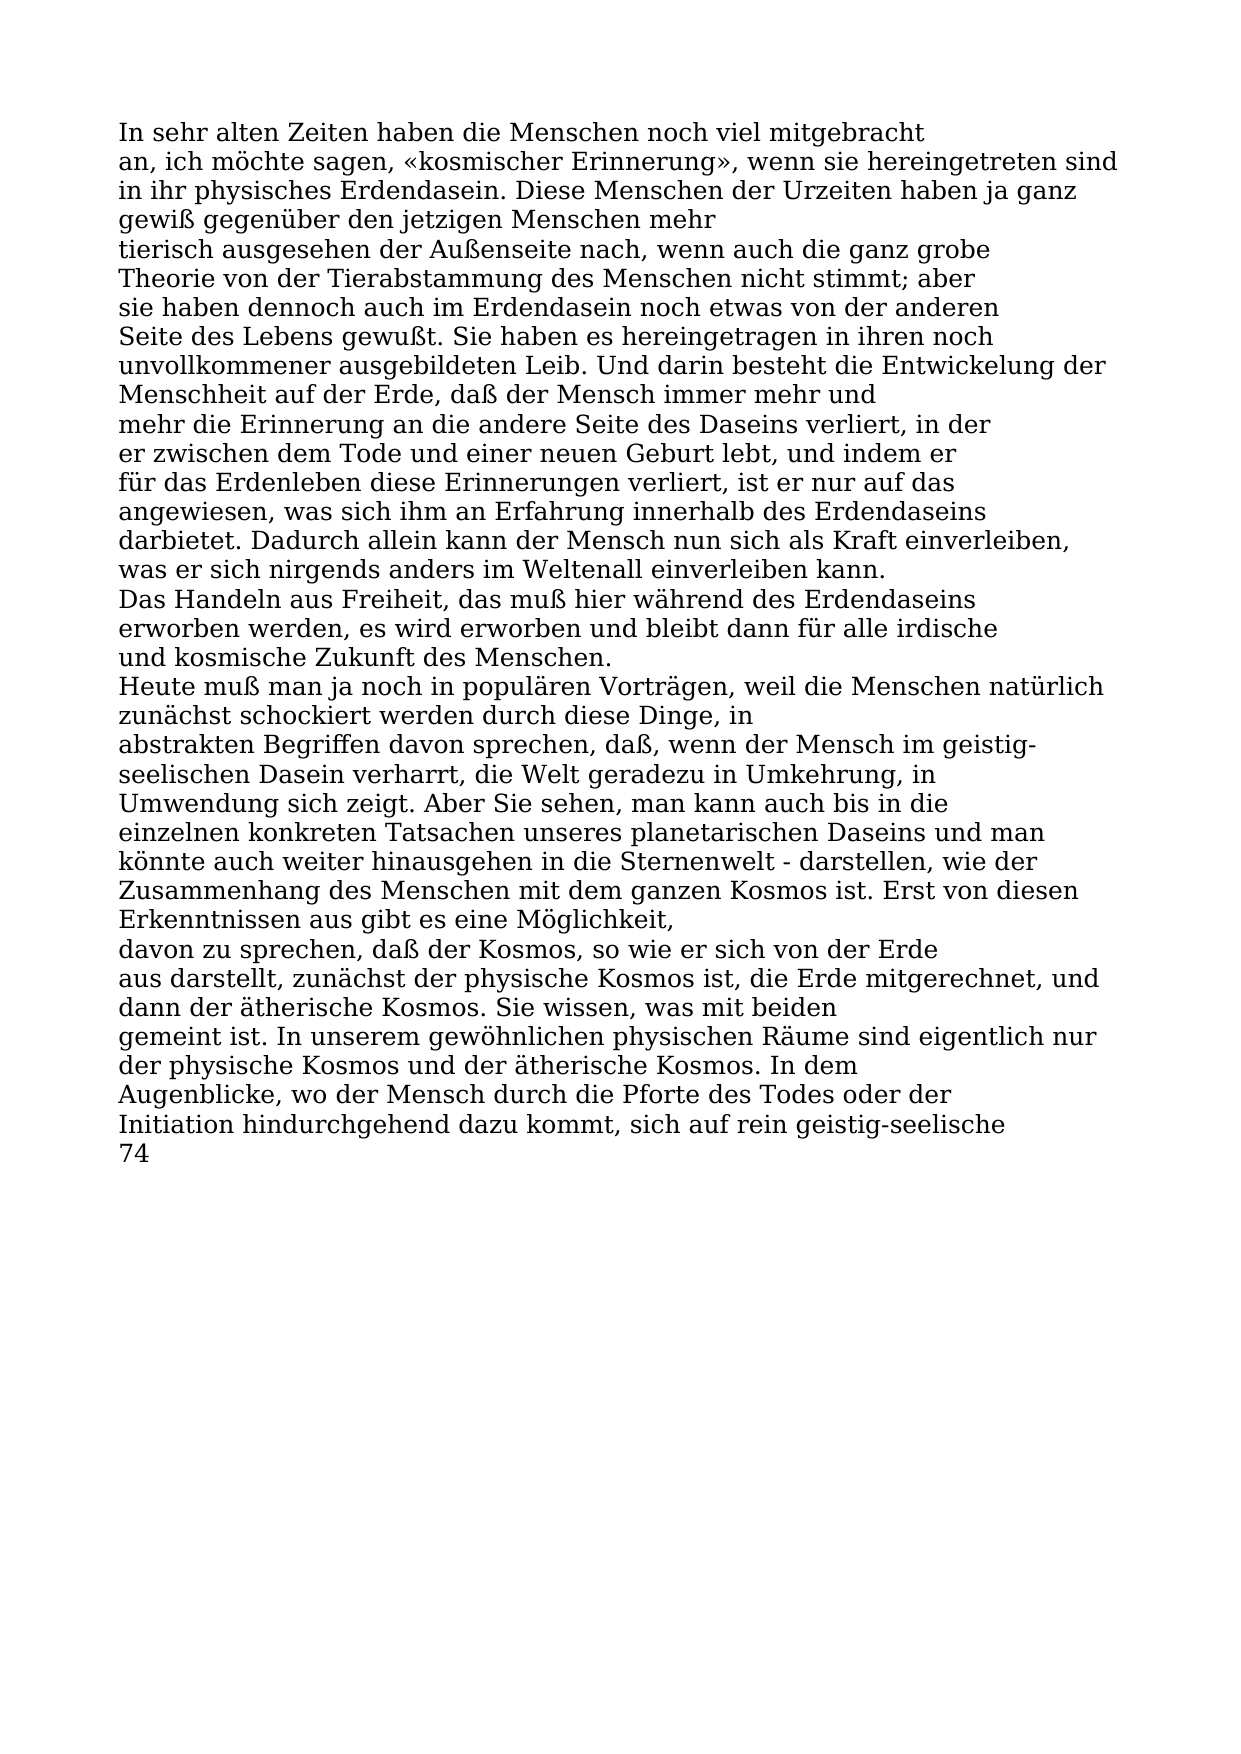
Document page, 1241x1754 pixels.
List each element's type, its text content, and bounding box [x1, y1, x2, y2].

text In sehr alten Zeiten haben die Menschen noch viel mitgebracht [118, 118, 1122, 147]
text unvollkommener ausgebildeten Leib. Und darin besteht die Entwickelung der Menschheit auf der Erde, daß der Mensch immer mehr und [118, 351, 1122, 410]
text mehr die Erinnerung an die andere Seite des Daseins verliert, in der [118, 410, 1122, 439]
text Seite des Lebens gewußt. Sie haben es hereingetragen in ihren noch [118, 322, 1122, 351]
text und kosmische Zukunft des Menschen. [118, 643, 1122, 672]
text Initiation hindurchgehend dazu kommt, sich auf rein geistig-seelische [118, 1110, 1122, 1139]
text Theorie von der Tierabstammung des Menschen nicht stimmt; aber [118, 264, 1122, 293]
text gemeint ist. In unserem gewöhnlichen physischen Räume sind eigentlich nur der physische Kosmos und der ätherische Kosmos. In dem [118, 1022, 1122, 1081]
text sie haben dennoch auch im Erdendasein noch etwas von der anderen [118, 293, 1122, 322]
text davon zu sprechen, daß der Kosmos, so wie er sich von der Erde [118, 935, 1122, 964]
text angewiesen, was sich ihm an Erfahrung innerhalb des Erdendaseins [118, 497, 1122, 526]
text darbietet. Dadurch allein kann der Mensch nun sich als Kraft einverleiben, was er sich nirgends anders im Weltenall einverleiben kann. [118, 526, 1122, 585]
text Heute muß man ja noch in populären Vorträgen, weil die Menschen natürlich zunächst schockiert werden durch diese Dinge, in [118, 672, 1122, 731]
text er zwischen dem Tode und einer neuen Geburt lebt, und indem er [118, 439, 1122, 468]
text Das Handeln aus Freiheit, das muß hier während des Erdendaseins [118, 585, 1122, 614]
text erworben werden, es wird erworben und bleibt dann für alle irdische [118, 614, 1122, 643]
text an, ich möchte sagen, «kosmischer Erinnerung», wenn sie hereingetreten sind in ihr physisches Erdendasein. Diese Menschen der Urzeiten haben ja ganz gewiß gegenüber den jetzigen Menschen mehr [118, 147, 1122, 235]
text Augenblicke, wo der Mensch durch die Pforte des Todes oder der [118, 1081, 1122, 1110]
text für das Erdenleben diese Erinnerungen verliert, ist er nur auf das [118, 468, 1122, 497]
text aus darstellt, zunächst der physische Kosmos ist, die Erde mitgerechnet, und dann der ätherische Kosmos. Sie wissen, was mit beiden [118, 964, 1122, 1022]
text einzelnen konkreten Tatsachen unseres planetarischen Daseins und man könnte auch weiter hinausgehen in die Sternenwelt - darstellen, wie der Zusammenhang des Menschen mit dem ganzen Kosmos ist. Erst von diesen Erkenntnissen aus gibt es eine Möglichkeit, [118, 818, 1122, 935]
text Umwendung sich zeigt. Aber Sie sehen, man kann auch bis in die [118, 789, 1122, 818]
text abstrakten Begriffen davon sprechen, daß, wenn der Mensch im geistig-seelischen Dasein verharrt, die Welt geradezu in Umkehrung, in [118, 731, 1122, 789]
text 74 [118, 1139, 1122, 1168]
text tierisch ausgesehen der Außenseite nach, wenn auch die ganz grobe [118, 235, 1122, 264]
